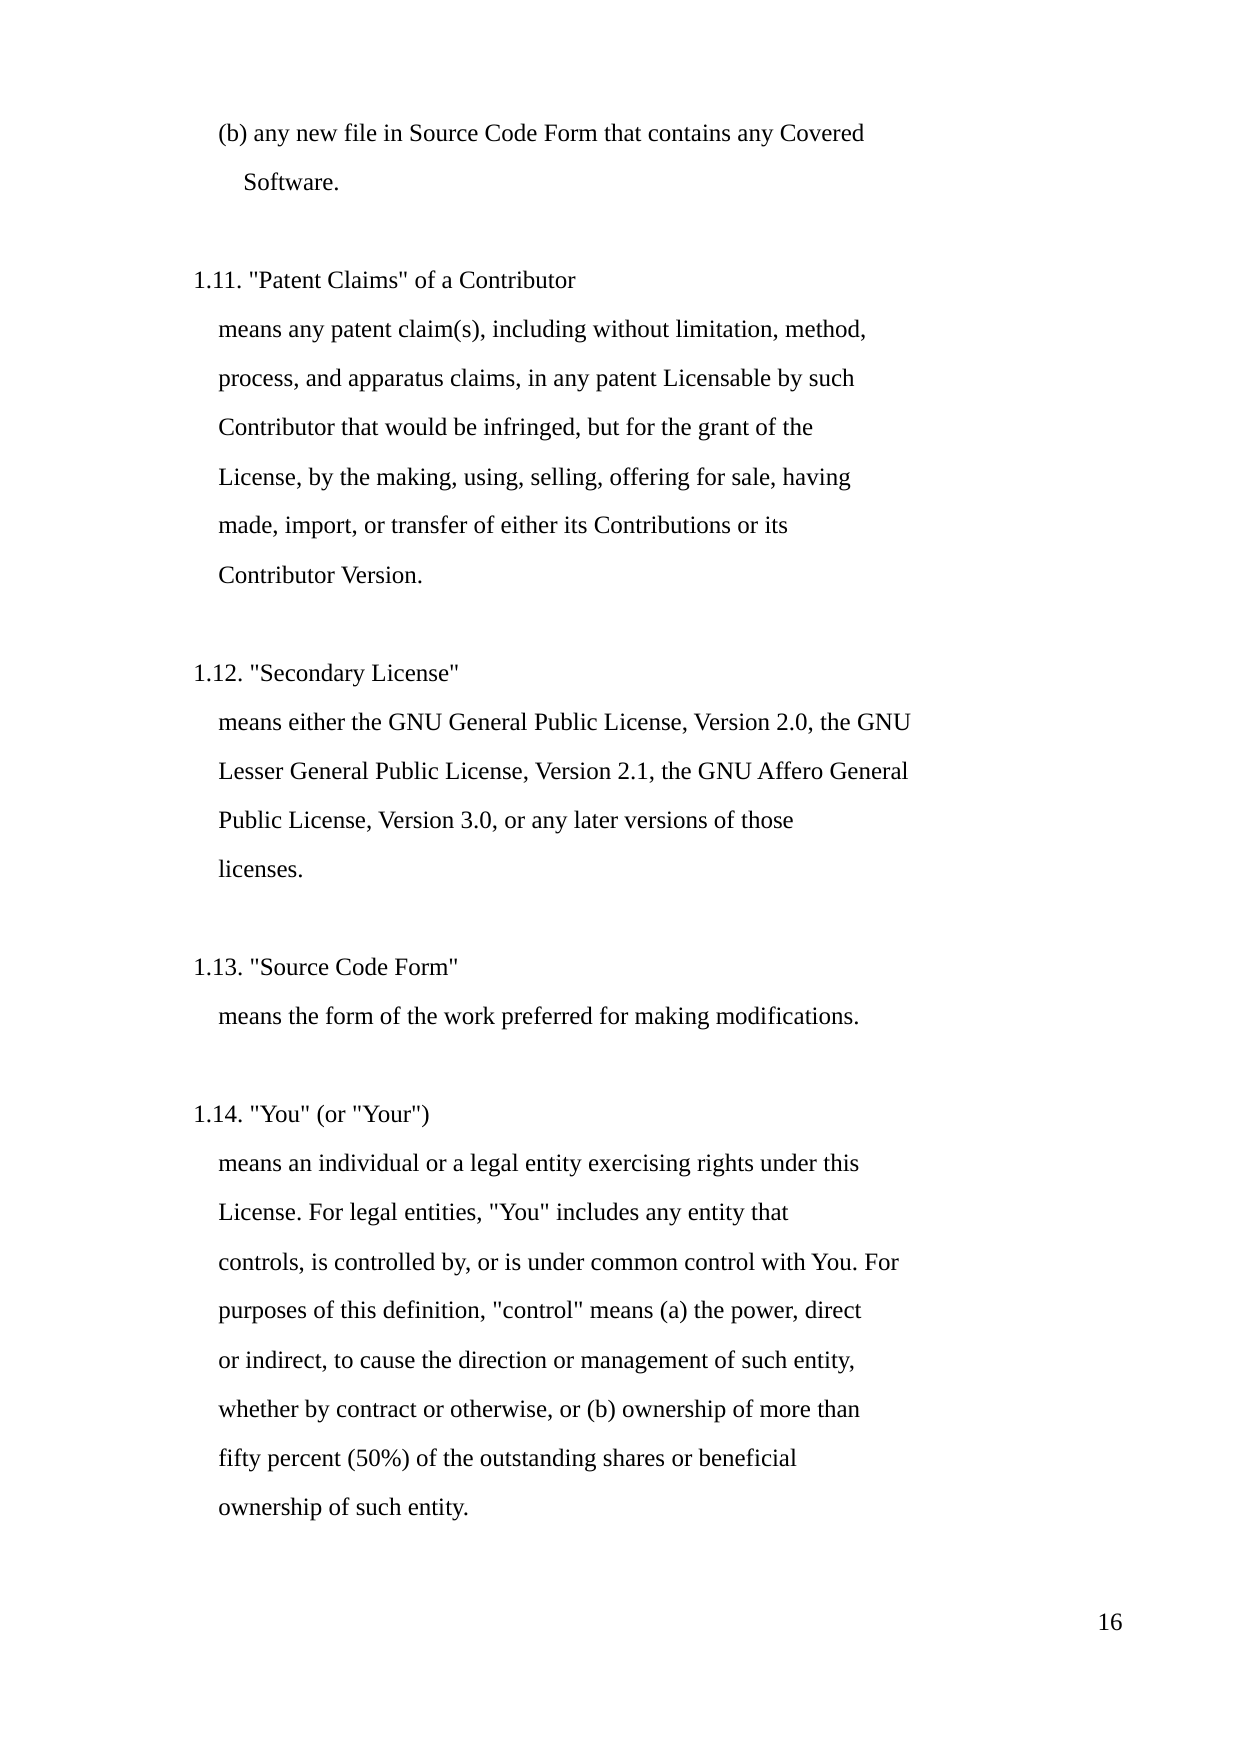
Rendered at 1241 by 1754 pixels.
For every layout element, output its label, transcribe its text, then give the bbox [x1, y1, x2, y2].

text Contributor that would be infringed, but for the grant of the [193, 412, 1122, 441]
text means any patent claim(s), including without limitation, method, [193, 314, 1122, 343]
text means an individual or a legal entity exercising rights under this [193, 1148, 1122, 1177]
text controls, is controlled by, or is under common control with You. For [193, 1247, 1122, 1275]
text ownership of such entity. [193, 1492, 1122, 1521]
text fifty percent (50%) of the outstanding shares or beneficial [193, 1443, 1122, 1472]
text means either the GNU General Public License, Version 2.0, the GNU [193, 707, 1122, 736]
text purposes of this definition, "control" means (a) the power, direct [193, 1296, 1122, 1324]
text Contributor Version. [193, 560, 1122, 588]
text Software. [193, 167, 1122, 196]
text process, and apparatus claims, in any patent Licensable by such [193, 363, 1122, 392]
text made, import, or transfer of either its Contributions or its [193, 511, 1122, 539]
text License, by the making, using, selling, offering for sale, having [193, 462, 1122, 490]
text or indirect, to cause the direction or management of such entity, [193, 1345, 1122, 1373]
text whether by contract or otherwise, or (b) ownership of more than [193, 1394, 1122, 1422]
text licenses. [193, 854, 1122, 883]
text 1.14. "You" (or "Your") [193, 1099, 1122, 1128]
text 1.12. "Secondary License" [193, 658, 1122, 687]
text means the form of the work preferred for making modifications. [193, 1001, 1122, 1030]
text 1.13. "Source Code Form" [193, 952, 1122, 981]
text 1.11. "Patent Claims" of a Contributor [193, 265, 1122, 294]
text License. For legal entities, "You" includes any entity that [193, 1197, 1122, 1226]
text Public License, Version 3.0, or any later versions of those [193, 805, 1122, 834]
text (b) any new file in Source Code Form that contains any Covered [193, 118, 1122, 147]
text Lesser General Public License, Version 2.1, the GNU Affero General [193, 756, 1122, 785]
